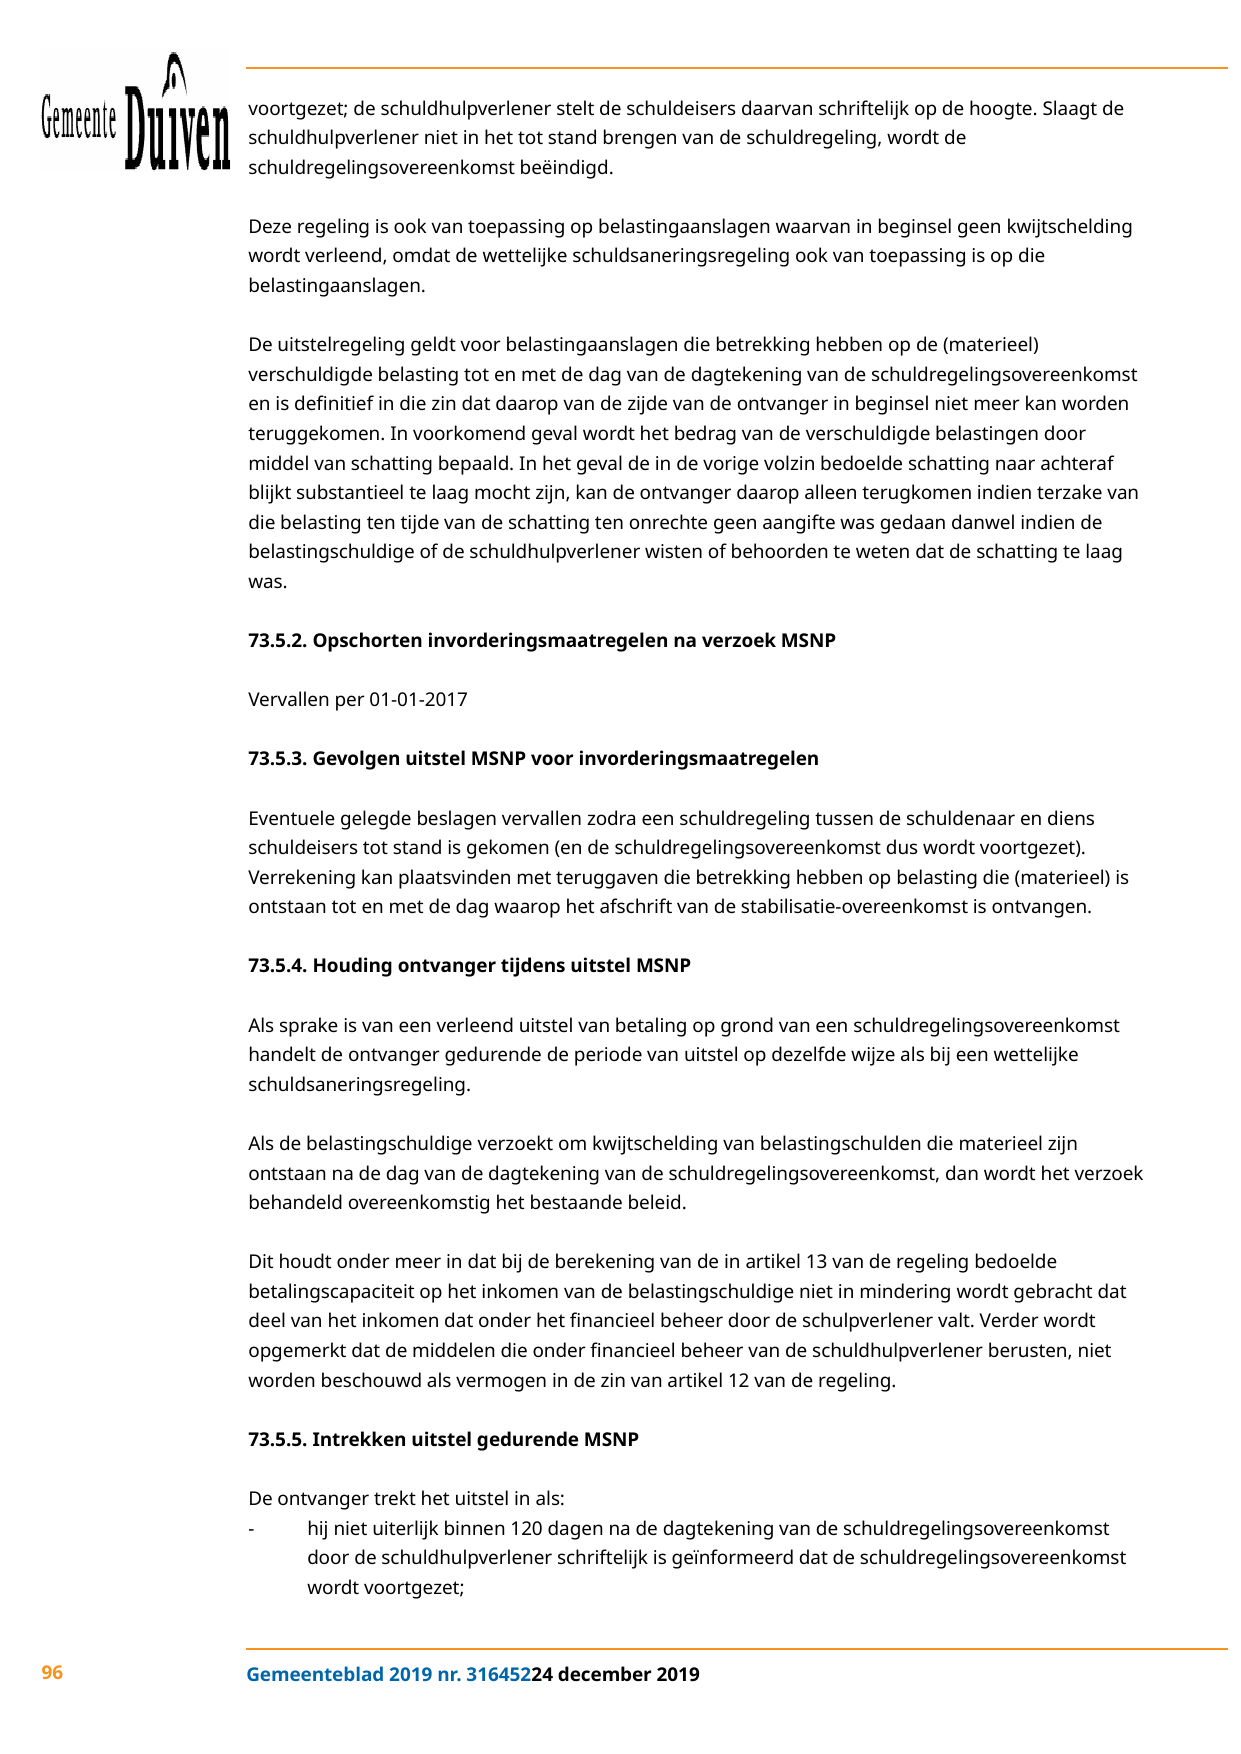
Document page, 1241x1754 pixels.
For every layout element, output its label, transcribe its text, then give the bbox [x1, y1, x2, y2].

text Dit houdt onder meer in dat bij de berekening van de in artikel 13 van de regeling bedoelde betalingscapaciteit op het inkomen van de belastingschuldige niet in mindering wordt gebracht dat deel van het inkomen dat onder het financieel beheer door de schulpverlener valt. Verder wordt opgemerkt dat de middelen die onder financieel beheer van de schuldhulpverlener berusten, niet worden beschouwd als vermogen in de zin van artikel 12 van de regeling. [248, 1248, 1152, 1393]
picture [41, 47, 231, 172]
text Eventuele gelegde beslagen vervallen zodra een schuldregeling tussen de schuldenaar en diens schuldeisers tot stand is gekomen (en de schuldregelingsovereenkomst dus wordt voortgezet). Verrekening kan plaatsvinden met teruggaven die betrekking hebben op belasting die (materieel) is ontstaan tot en met de dag waarop het afschrift van de stabilisatie-overeenkomst is ontvangen. [248, 805, 1152, 919]
text voortgezet; de schuldhulpverlener stelt de schuldeisers daarvan schriftelijk op de hoogte. Slaagt de schuldhulpverlener niet in het tot stand brengen van de schuldregeling, wordt de schuldregelingsovereenkomst beëindigd. [248, 95, 1152, 180]
text 73.5.3. Gevolgen uitstel MSNP voor invorderingsmaatregelen [248, 746, 1152, 771]
text 73.5.2. Opschorten invorderingsmaatregelen na verzoek MSNP [248, 627, 1152, 653]
text De ontvanger trekt het uitstel in als: [248, 1485, 1152, 1511]
text Als de belastingschuldige verzoekt om kwijtschelding van belastingschulden die materieel zijn ontstaan na de dag van de dagtekening van de schuldregelingsovereenkomst, dan wordt het verzoek behandeld overeenkomstig het bestaande beleid. [248, 1130, 1152, 1215]
text 73.5.4. Houding ontvanger tijdens uitstel MSNP [248, 953, 1152, 978]
text 73.5.5. Intrekken uitstel gedurende MSNP [248, 1426, 1152, 1452]
text Deze regeling is ook van toepassing op belastingaanslagen waarvan in beginsel geen kwijtschelding wordt verleend, omdat de wettelijke schuldsaneringsregeling ook van toepassing is op die belastingaanslagen. [248, 213, 1152, 298]
text Vervallen per 01-01-2017 [248, 686, 1152, 712]
text De uitstelregeling geldt voor belastingaanslagen die betrekking hebben op de (materieel) verschuldigde belasting tot en met de dag van de dagtekening van de schuldregelingsovereenkomst en is definitief in die zin dat daarop van de zijde van de ontvanger in beginsel niet meer kan worden teruggekomen. In voorkomend geval wordt het bedrag van de verschuldigde belastingen door middel van schatting bepaald. In het geval de in de vorige volzin bedoelde schatting naar achteraf blijkt substantieel te laag mocht zijn, kan de ontvanger daarop alleen terugkomen indien terzake van die belasting ten tijde van de schatting ten onrechte geen aangifte was gedaan danwel indien de belastingschuldige of de schuldhulpverlener wisten of behoorden te weten dat de schatting te laag was. [248, 331, 1152, 594]
text Als sprake is van een verleend uitstel van betaling op grond van een schuldregelingsovereenkomst handelt de ontvanger gedurende de periode van uitstel op dezelfde wijze als bij een wettelijke schuldsaneringsregeling. [248, 1012, 1152, 1097]
list hij niet uiterlijk binnen 120 dagen na de dagtekening van de schuldregelingsovereenkomst door de schuldhulpverlener schriftelijk is geïnformeerd dat de schuldregelingsovereenkomst wordt voortgezet; [248, 1515, 1152, 1600]
